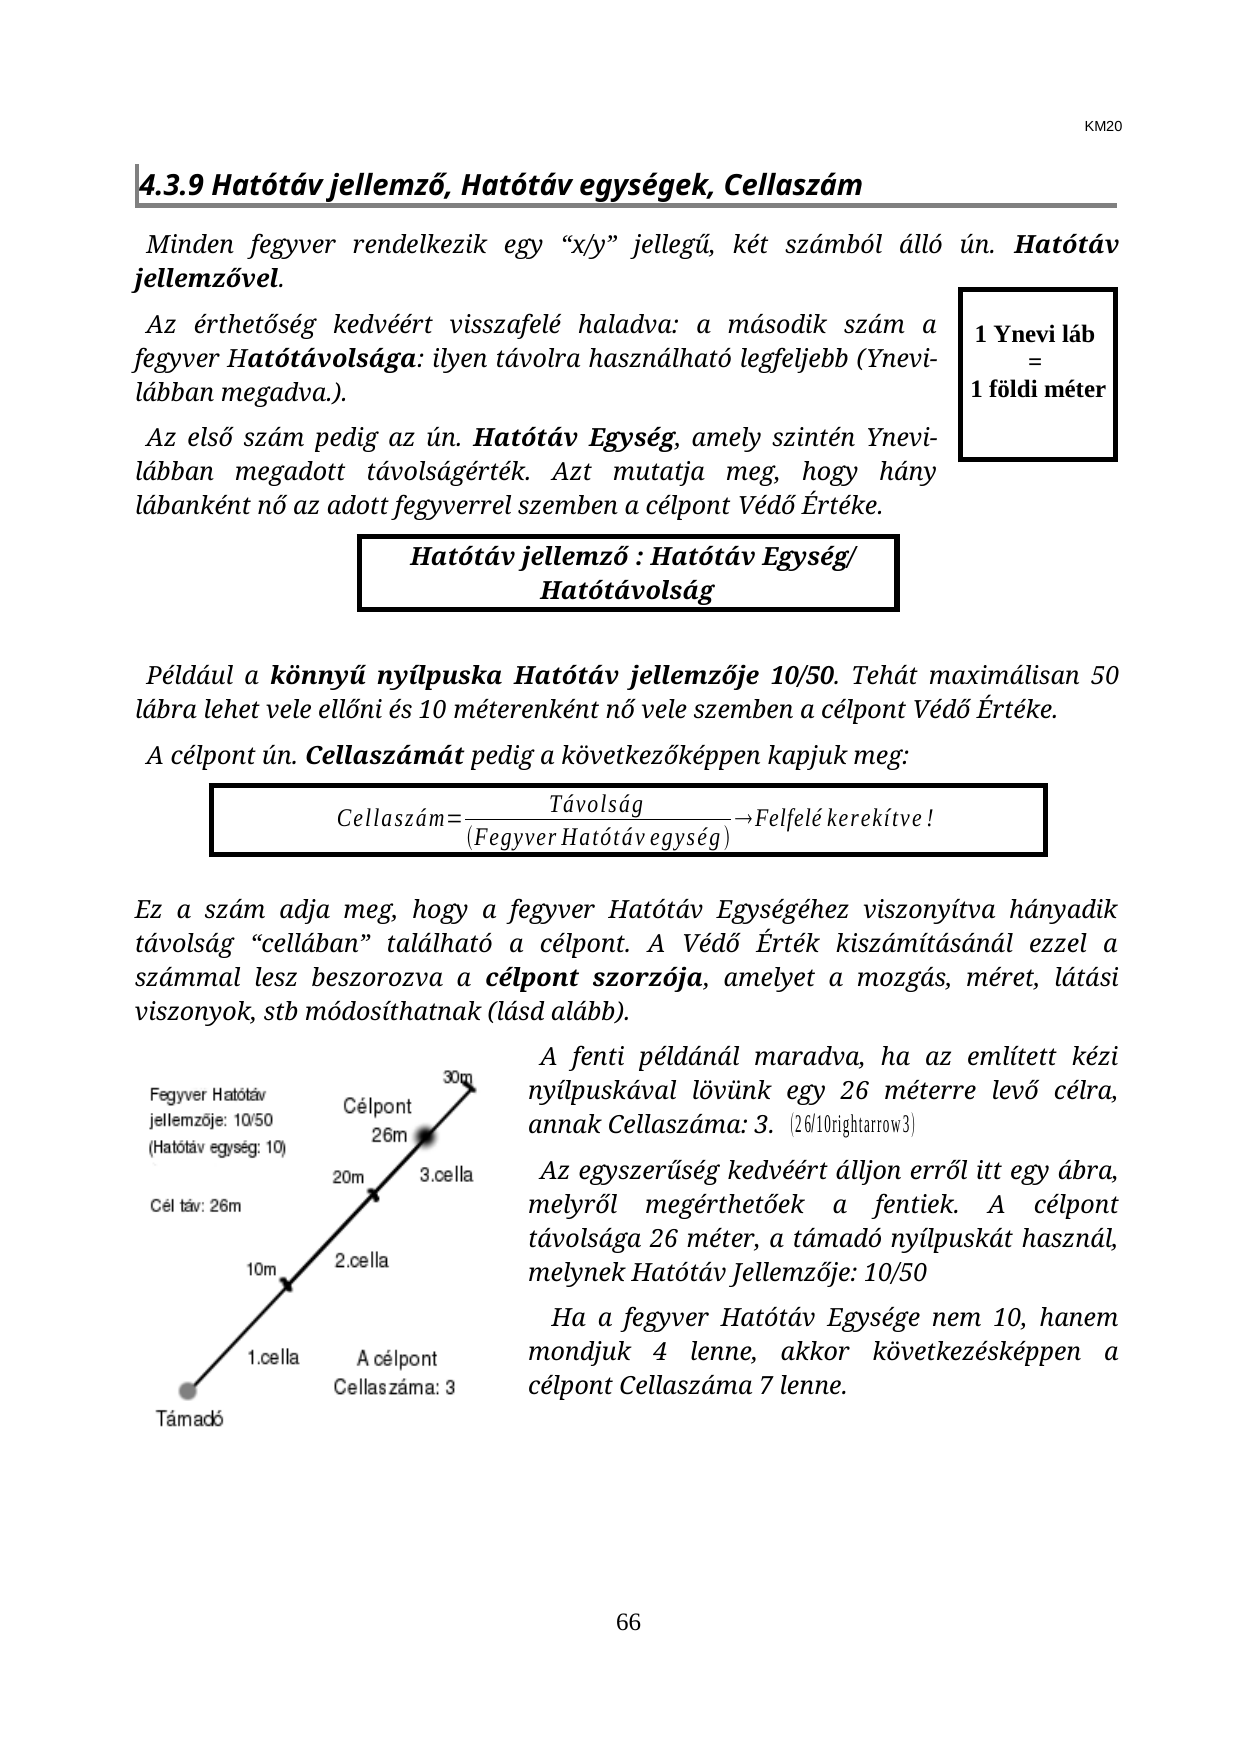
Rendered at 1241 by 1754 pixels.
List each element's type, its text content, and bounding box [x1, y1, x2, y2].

text Az első szám pedig az ún. Hatótáv Egység, amely szintén Ynevi-lábban megadott távolságérték. Azt mutatja meg, hogy hány lábanként nő az adott fegyverrel szemben a célpont Védő Értéke. [134, 420, 1122, 522]
text Ha a fegyver Hatótáv Egysége nem 10, hanem mondjuk 4 lenne, akkor következésképpen a célpont Cellaszáma 7 lenne. [528, 1300, 1122, 1402]
text [963, 403, 1113, 457]
text A fenti példánál maradva, ha az említett kézi nyílpuskával lövünk egy 26 méterre levő célra, annak Cellaszáma: 3. [134, 1039, 1122, 1141]
text Az egyszerűség kedvéért álljon erről itt egy ábra, melyről megérthetőek a fentiek. A célpont távolsága 26 méter, a támadó nyílpuskát használ, melynek Hatótáv Jellemzője: 10/50 [528, 1152, 1122, 1288]
text Minden fegyver rendelkezik egy “x/y” jellegű, két számból álló ún. Hatótáv jellemzővel. [134, 227, 1122, 294]
text Ez a szám adja meg, hogy a fegyver Hatótáv Egységéhez viszonyítva hányadik távolság “cellában” található a célpont. A Védő Érték kiszámításánál ezzel a számmal lesz beszorozva a célpont szorzója, amelyet a mozgás, méret, látási viszonyok, stb módosíthatnak (lásd alább). [134, 857, 1122, 1027]
text Az érthetőség kedvéért visszafelé haladva: a második szám a fegyver Hatótávolsága: ilyen távolra használható legfeljebb (Ynevi-lábban megadva.). [134, 306, 958, 408]
subtitle Hatótáv jellemző, Hatótáv egységek, Cellaszám [139, 164, 1122, 204]
text 1 Ynevi láb = 1 földi méter [963, 292, 1113, 403]
text A célpont ún. Cellaszámát pedig a következőképpen kapjuk meg: [134, 737, 1122, 771]
table_header Hatótáv jellemző : Hatótáv Egység/ Hatótávolság [362, 539, 894, 607]
text Például a könnyű nyílpuska Hatótáv jellemzője 10/50. Tehát maximálisan 50 lábra lehet vele ellőni és 10 méterenként nő vele szemben a célpont Védő Értéke. [134, 658, 1122, 726]
table_header [214, 788, 1043, 852]
picture [145, 1066, 528, 1447]
